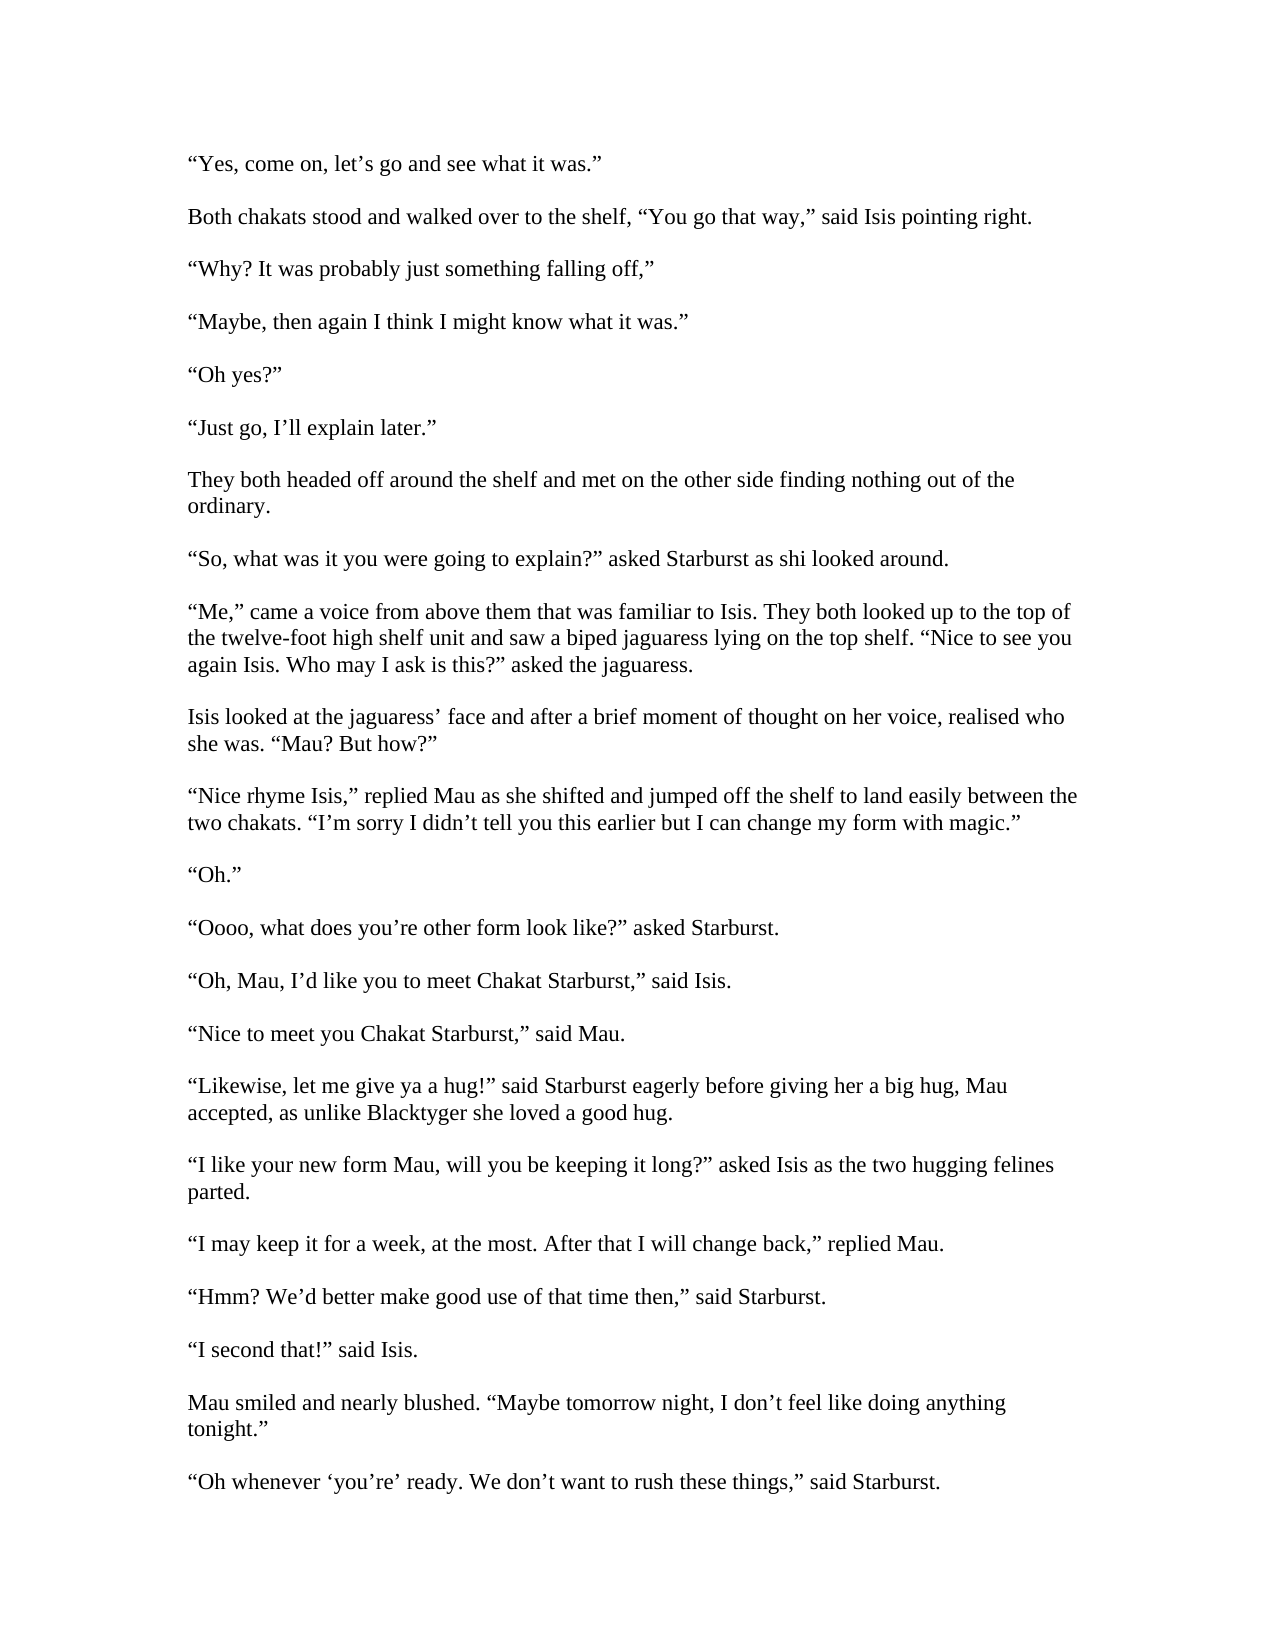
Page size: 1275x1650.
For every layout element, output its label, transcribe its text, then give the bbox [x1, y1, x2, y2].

text “Nice rhyme Isis,” replied Mau as she shifted and jumped off the shelf to land easily between the two chakats. “I’m sorry I didn’t tell you this earlier but I can change my form with magic.” [187, 782, 1087, 835]
text “Nice to meet you Chakat Starburst,” said Mau. [187, 1020, 1087, 1046]
text “Me,” came a voice from above them that was familiar to Isis. They both looked up to the top of the twelve-foot high shelf unit and saw a biped jaguaress lying on the top shelf. “Nice to see you again Isis. Who may I ask is this?” asked the jaguaress. [187, 598, 1087, 677]
text Mau smiled and nearly blushed. “Maybe tomorrow night, I don’t feel like doing anything tonight.” [187, 1389, 1087, 1441]
text “Oh yes?” [187, 361, 1087, 387]
text “Yes, come on, let’s go and see what it was.” [187, 150, 1087, 176]
text “Oh whenever ‘you’re’ ready. We don’t want to rush these things,” said Starburst. [187, 1468, 1087, 1494]
text “So, what was it you were going to explain?” asked Starburst as shi looked around. [187, 545, 1087, 572]
text “Oh.” [187, 862, 1087, 888]
text “I may keep it for a week, at the most. After that I will change back,” replied Mau. [187, 1231, 1087, 1257]
text “Oooo, what does you’re other form look like?” asked Starburst. [187, 914, 1087, 941]
text Isis looked at the jaguaress’ face and after a brief moment of thought on her voice, realised who she was. “Mau? But how?” [187, 703, 1087, 756]
text “I second that!” said Isis. [187, 1336, 1087, 1362]
text They both headed off around the shelf and met on the other side finding nothing out of the ordinary. [187, 466, 1087, 519]
text “Maybe, then again I think I might know what it was.” [187, 308, 1087, 334]
text “Just go, I’ll explain later.” [187, 413, 1087, 440]
text Both chakats stood and walked over to the shelf, “You go that way,” said Isis pointing right. [187, 203, 1087, 229]
text “Oh, Mau, I’d like you to meet Chakat Starburst,” said Isis. [187, 967, 1087, 993]
text “Hmm? We’d better make good use of that time then,” said Starburst. [187, 1283, 1087, 1309]
text “I like your new form Mau, will you be keeping it long?” asked Isis as the two hugging felines parted. [187, 1151, 1087, 1204]
text “Likewise, let me give ya a hug!” said Starburst eagerly before giving her a big hug, Mau accepted, as unlike Blacktyger she loved a good hug. [187, 1072, 1087, 1125]
text “Why? It was probably just something falling off,” [187, 255, 1087, 282]
